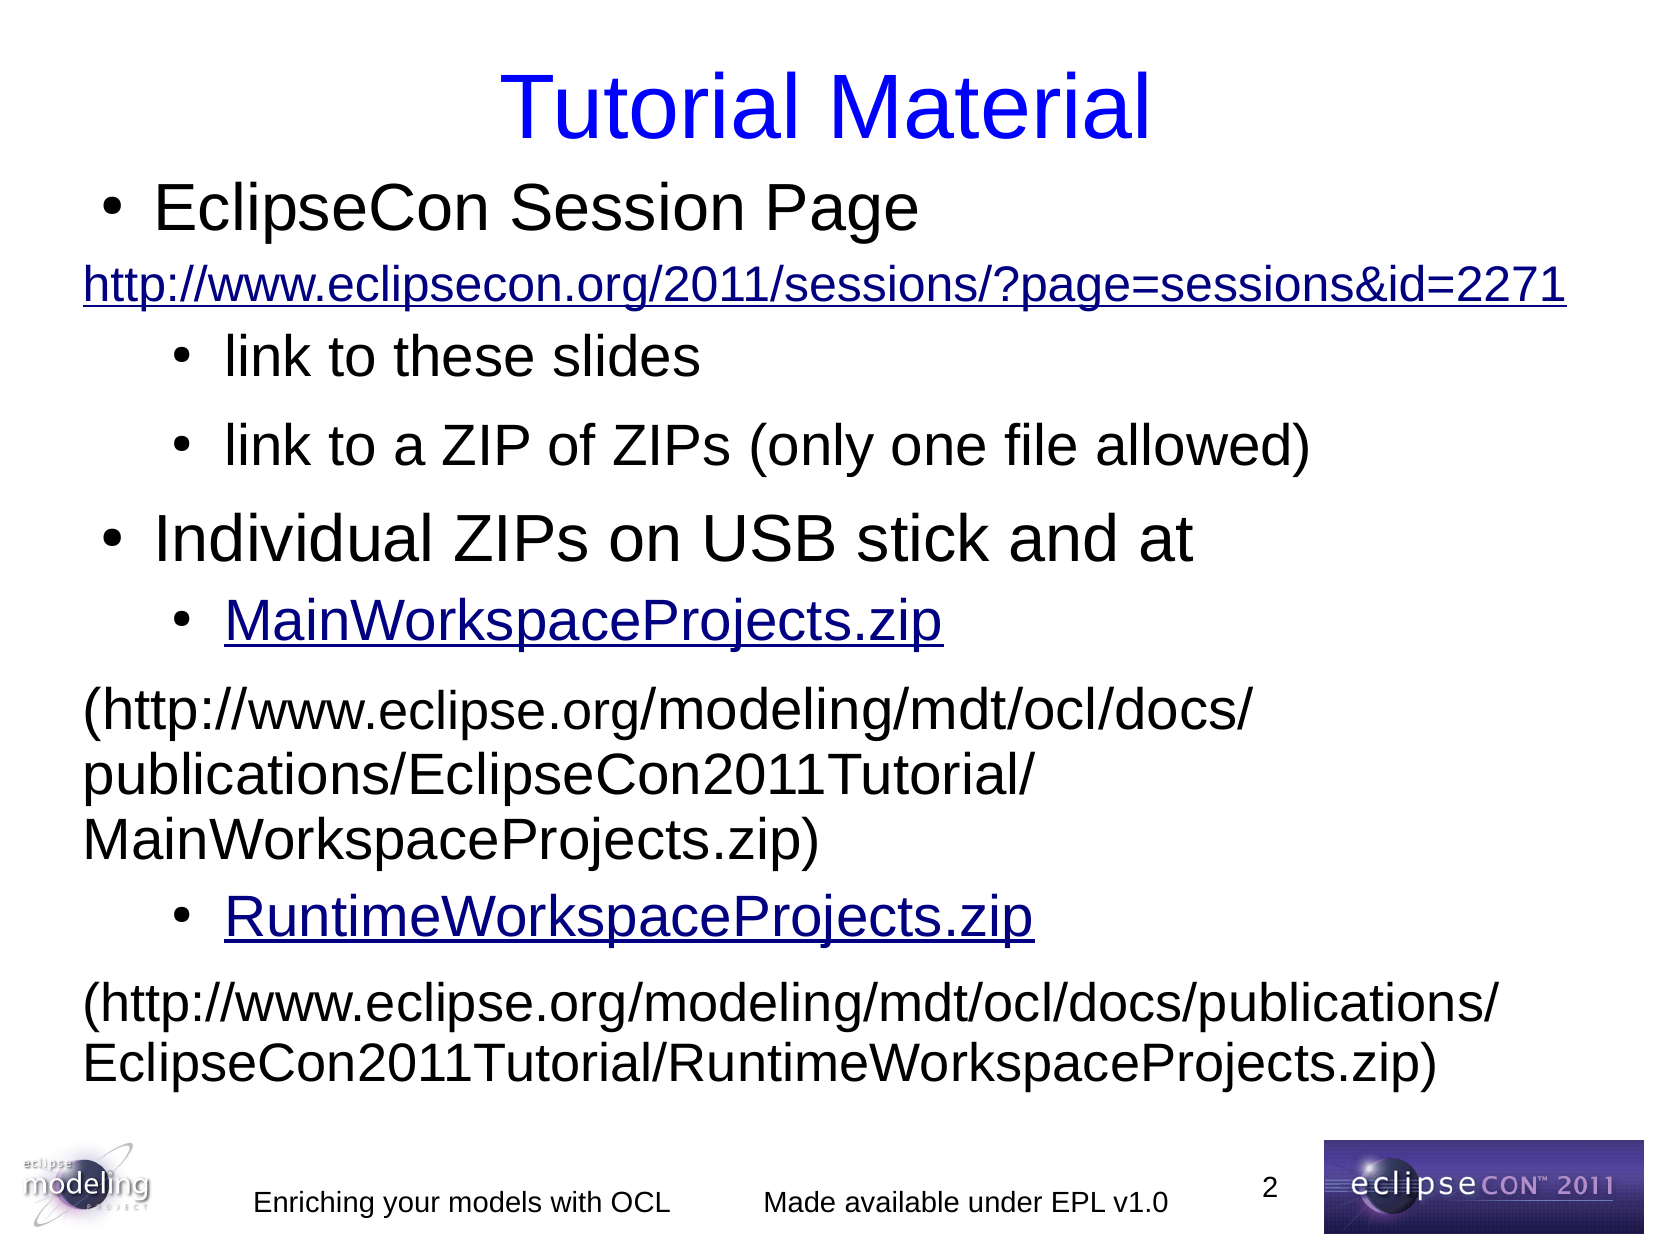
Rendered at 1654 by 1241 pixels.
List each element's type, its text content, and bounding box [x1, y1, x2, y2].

picture [1571, 1140, 1644, 1234]
title Tutorial Material [82, 49, 1571, 166]
list EclipseCon Session Page http://www.eclipsecon.org/2011/sessions/?page=sessions&id=2271 link to these slides link to a ZIP of ZIPs (only one file allowed) Individual ZIPs on USB stick and at MainWorkspaceProjects.zip (http://www.eclipse.org/modeling/mdt/ocl/docs/publications/EclipseCon2011Tutorial/MainWorkspaceProjects.zip) RuntimeWorkspaceProjects.zip (http://www.eclipse.org/modeling/mdt/ocl/docs/publications/EclipseCon2011Tutorial/RuntimeWorkspaceProjects.zip) Import ... Existing Projects from Archive ESEExampleTree/model/People1.ecore Run nested Eclipse, Import ESEExampleTree ESEExampleTree/model/default.people_diagram [82, 170, 1571, 1241]
picture [9, 1136, 82, 1235]
